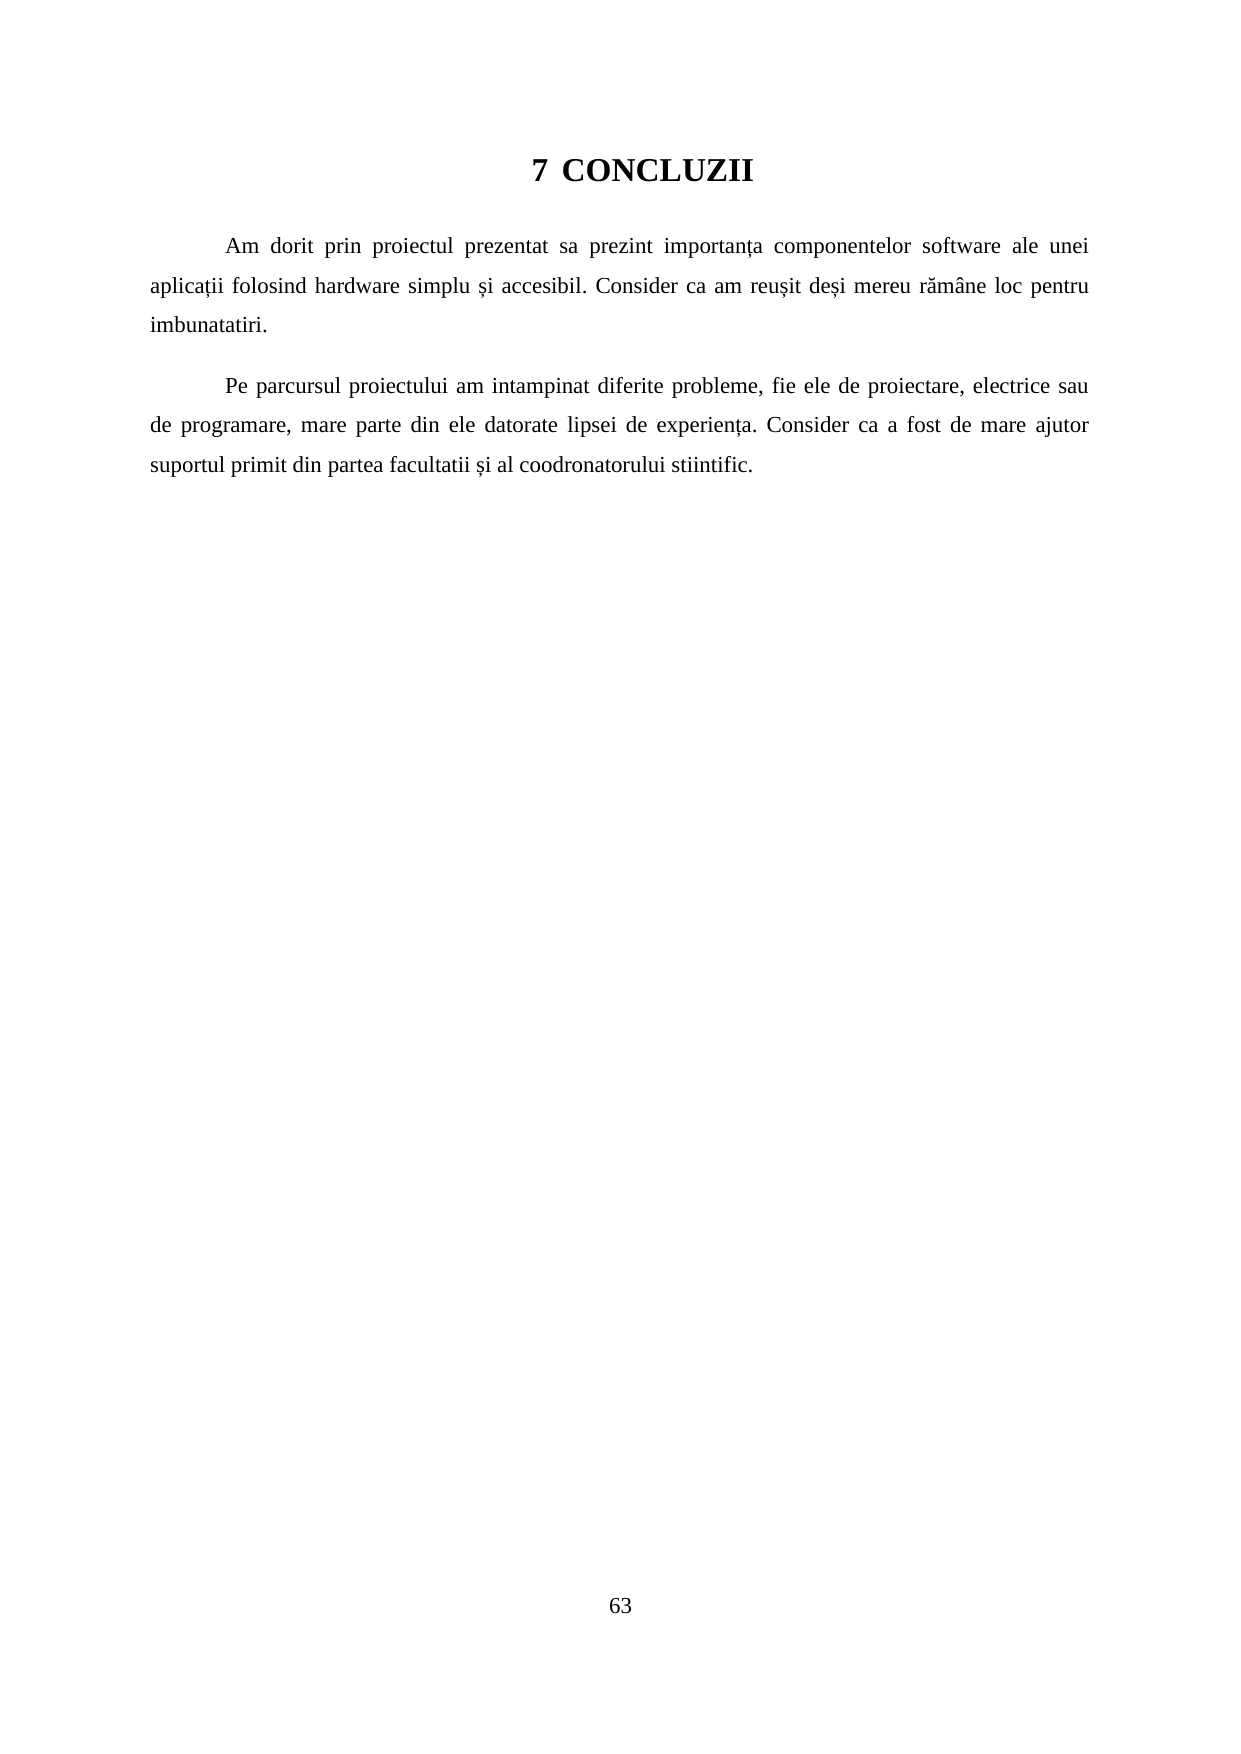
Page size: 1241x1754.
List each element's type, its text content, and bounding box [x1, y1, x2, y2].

subtitle Concluzii [195, 150, 1091, 188]
text Am dorit prin proiectul prezentat sa prezint importanța componentelor software ale unei aplicații folosind hardware simplu și accesibil. Consider ca am reușit deși mereu rămâne loc pentru imbunatatiri. [150, 232, 1091, 338]
text Pe parcursul proiectului am intampinat diferite probleme, fie ele de proiectare, electrice sau de programare, mare parte din ele datorate lipsei de experiența. Consider ca a fost de mare ajutor suportul primit din partea facultatii și al coodronatorului stiintific. [150, 372, 1091, 477]
